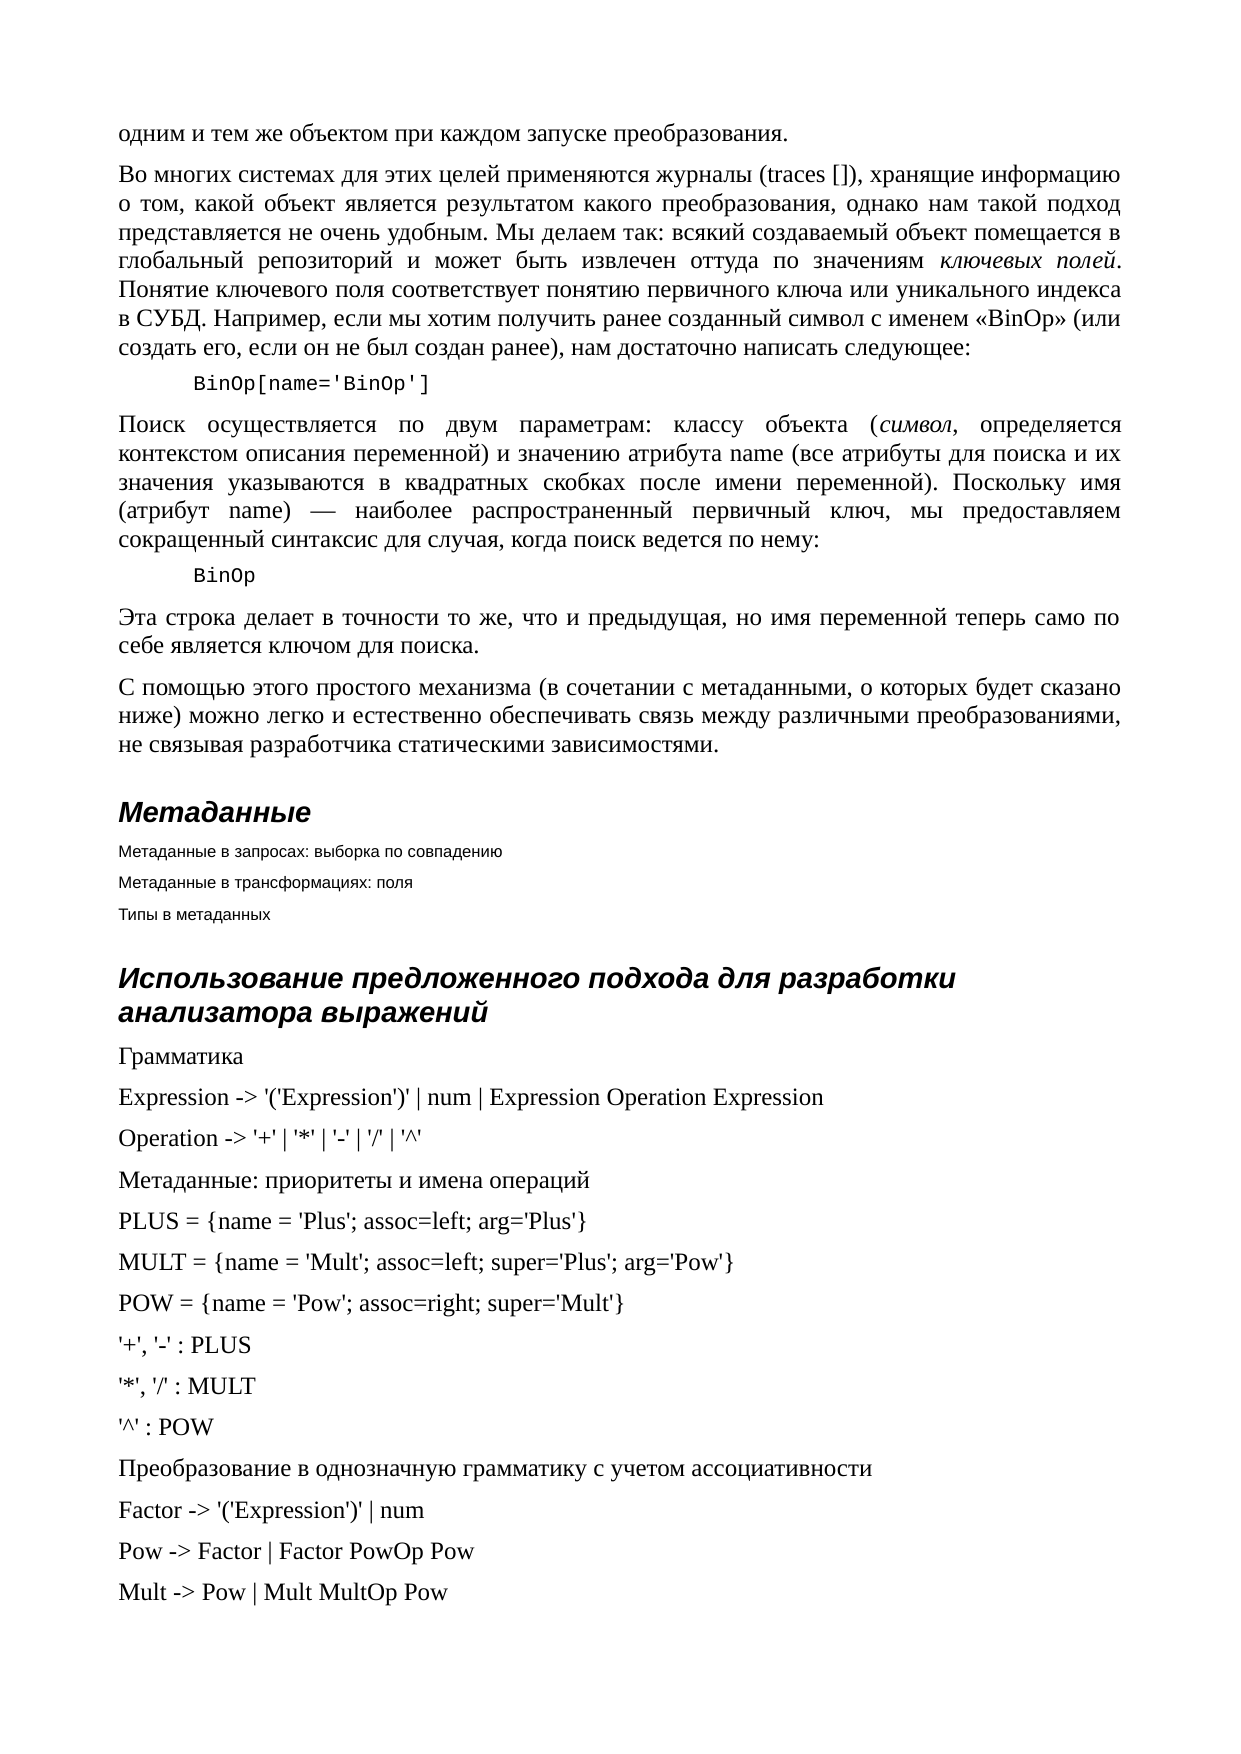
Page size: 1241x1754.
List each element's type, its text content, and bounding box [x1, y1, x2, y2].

subtitle Метаданные [118, 795, 1122, 829]
text Expression -> '('Expression')' | num | Expression Operation Expression [118, 1082, 1122, 1111]
text одним и тем же объектом при каждом запуске преобразования. [118, 118, 1122, 147]
text POW = {name = 'Pow'; assoc=right; super='Mult'} [118, 1288, 1122, 1317]
text Метаданные в запросах: выборка по совпадению [118, 841, 1122, 861]
text PLUS = {name = 'Plus'; assoc=left; arg='Plus'} [118, 1206, 1122, 1235]
text BinOp [193, 566, 1122, 589]
text Поиск осуществляется по двум параметрам: классу объекта (символ, определяется контекстом описания переменной) и значению атрибута name (все атрибуты для поиска и их значения указываются в квадратных скобках после имени переменной). Поскольку имя (атрибут name) — наиболее распространенный первичный ключ, мы предоставляем сокращенный синтаксис для случая, когда поиск ведется по нему: [118, 409, 1122, 553]
text '^' : POW [118, 1412, 1122, 1441]
text Грамматика [118, 1041, 1122, 1070]
subtitle Использование предложенного подхода для разработки анализатора выражений [118, 961, 1122, 1028]
text '*', '/' : MULT [118, 1371, 1122, 1400]
text Factor -> '('Expression')' | num [118, 1495, 1122, 1523]
text Operation -> '+' | '*' | '-' | '/' | '^' [118, 1123, 1122, 1152]
text Метаданные в трансформациях: поля [118, 873, 1122, 892]
text Эта строка делает в точности то же, что и предыдущая, но имя переменной теперь само по себе является ключом для поиска. [118, 602, 1122, 659]
text С помощью этого простого механизма (в сочетании с метаданными, о которых будет сказано ниже) можно легко и естественно обеспечивать связь между различными преобразованиями, не связывая разработчика статическими зависимостями. [118, 672, 1122, 758]
text Mult -> Pow | Mult MultOp Pow [118, 1577, 1122, 1606]
text MULT = {name = 'Mult'; assoc=left; super='Plus'; arg='Pow'} [118, 1247, 1122, 1276]
text Во многих системах для этих целей применяются журналы (traces []), хранящие информацию о том, какой объект является результатом какого преобразования, однако нам такой подход представляется не очень удобным. Мы делаем так: всякий создаваемый объект помещается в глобальный репозиторий и может быть извлечен оттуда по значениям ключевых полей. Понятие ключевого поля соответствует понятию первичного ключа или уникального индекса в СУБД. Например, если мы хотим получить ранее созданный символ с именем «BinOp» (или создать его, если он не был создан ранее), нам достаточно написать следующее: [118, 159, 1122, 361]
text Метаданные: приоритеты и имена операций [118, 1165, 1122, 1193]
text Pow -> Factor | Factor PowOp Pow [118, 1536, 1122, 1565]
text Преобразование в однозначную грамматику с учетом ассоциативности [118, 1453, 1122, 1482]
text Типы в метаданных [118, 905, 1122, 924]
text '+', '-' : PLUS [118, 1330, 1122, 1358]
text BinOp[name='BinOp'] [193, 373, 1122, 397]
